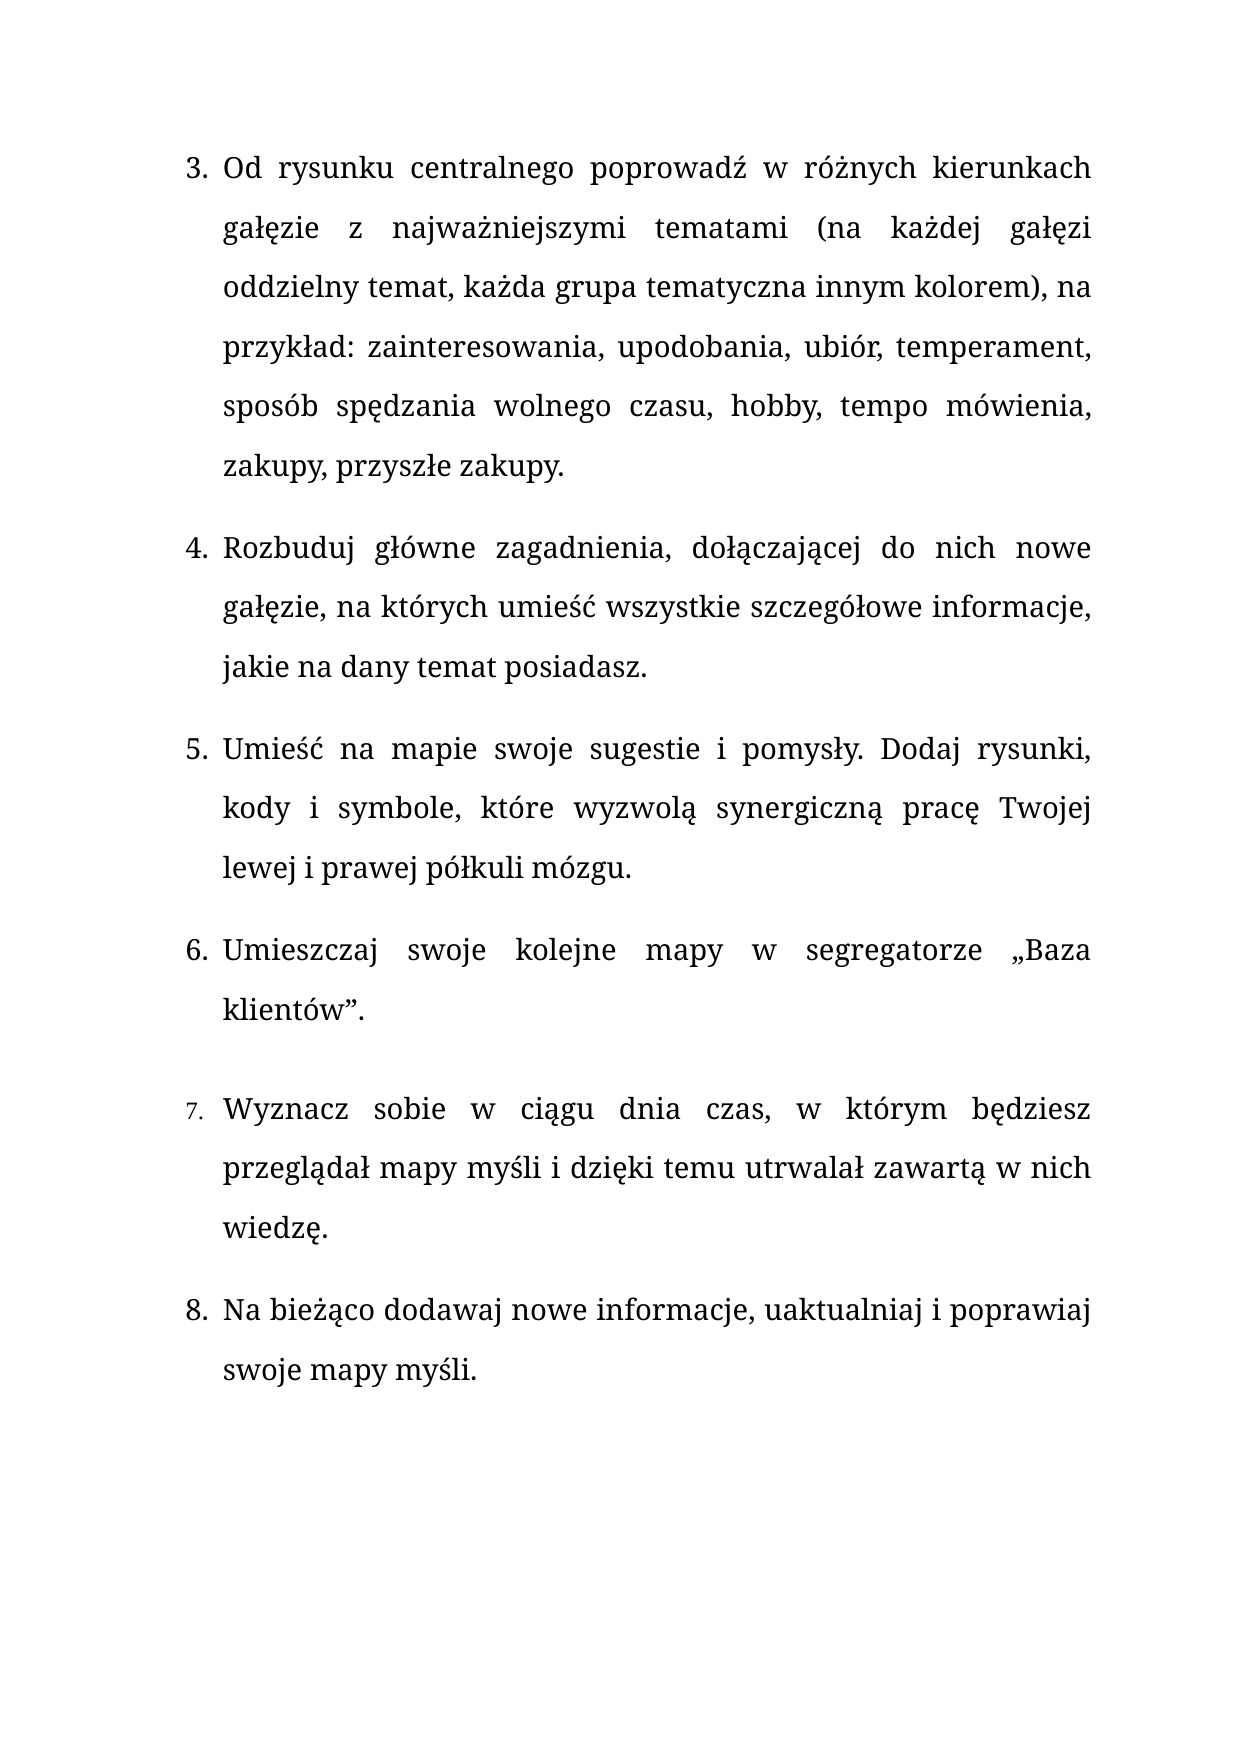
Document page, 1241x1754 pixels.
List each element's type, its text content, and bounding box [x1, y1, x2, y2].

list Na bieżąco dodawaj nowe informacje, uaktualniaj i poprawiaj swoje mapy myśli. [185, 1289, 1093, 1388]
list Od rysunku centralnego poprowadź w różnych kierunkach gałęzie z najważniejszymi tematami (na każdej gałęzi oddzielny temat, każda grupa tematyczna innym kolorem), na przykład: zainteresowania, upodobania, ubiór, temperament, sposób spędzania wolnego czasu, hobby, tempo mówienia, zakupy, przyszłe zakupy. [185, 148, 1093, 485]
list Wyznacz sobie w ciągu dnia czas, w którym będziesz przeglądał mapy myśli i dzięki temu utrwalał zawartą w nich wiedzę. [185, 1088, 1093, 1247]
list Rozbuduj główne zagadnienia, dołączającej do nich nowe gałęzie, na których umieść wszystkie szczegółowe informacje, jakie na dany temat posiadasz. [185, 527, 1093, 686]
list Umieszczaj swoje kolejne mapy w segregatorze „Baza klientów”. [185, 929, 1093, 1029]
list Umieść na mapie swoje sugestie i pomysły. Dodaj rysunki, kody i symbole, które wyzwolą synergiczną pracę Twojej lewej i prawej półkuli mózgu. [185, 728, 1093, 887]
